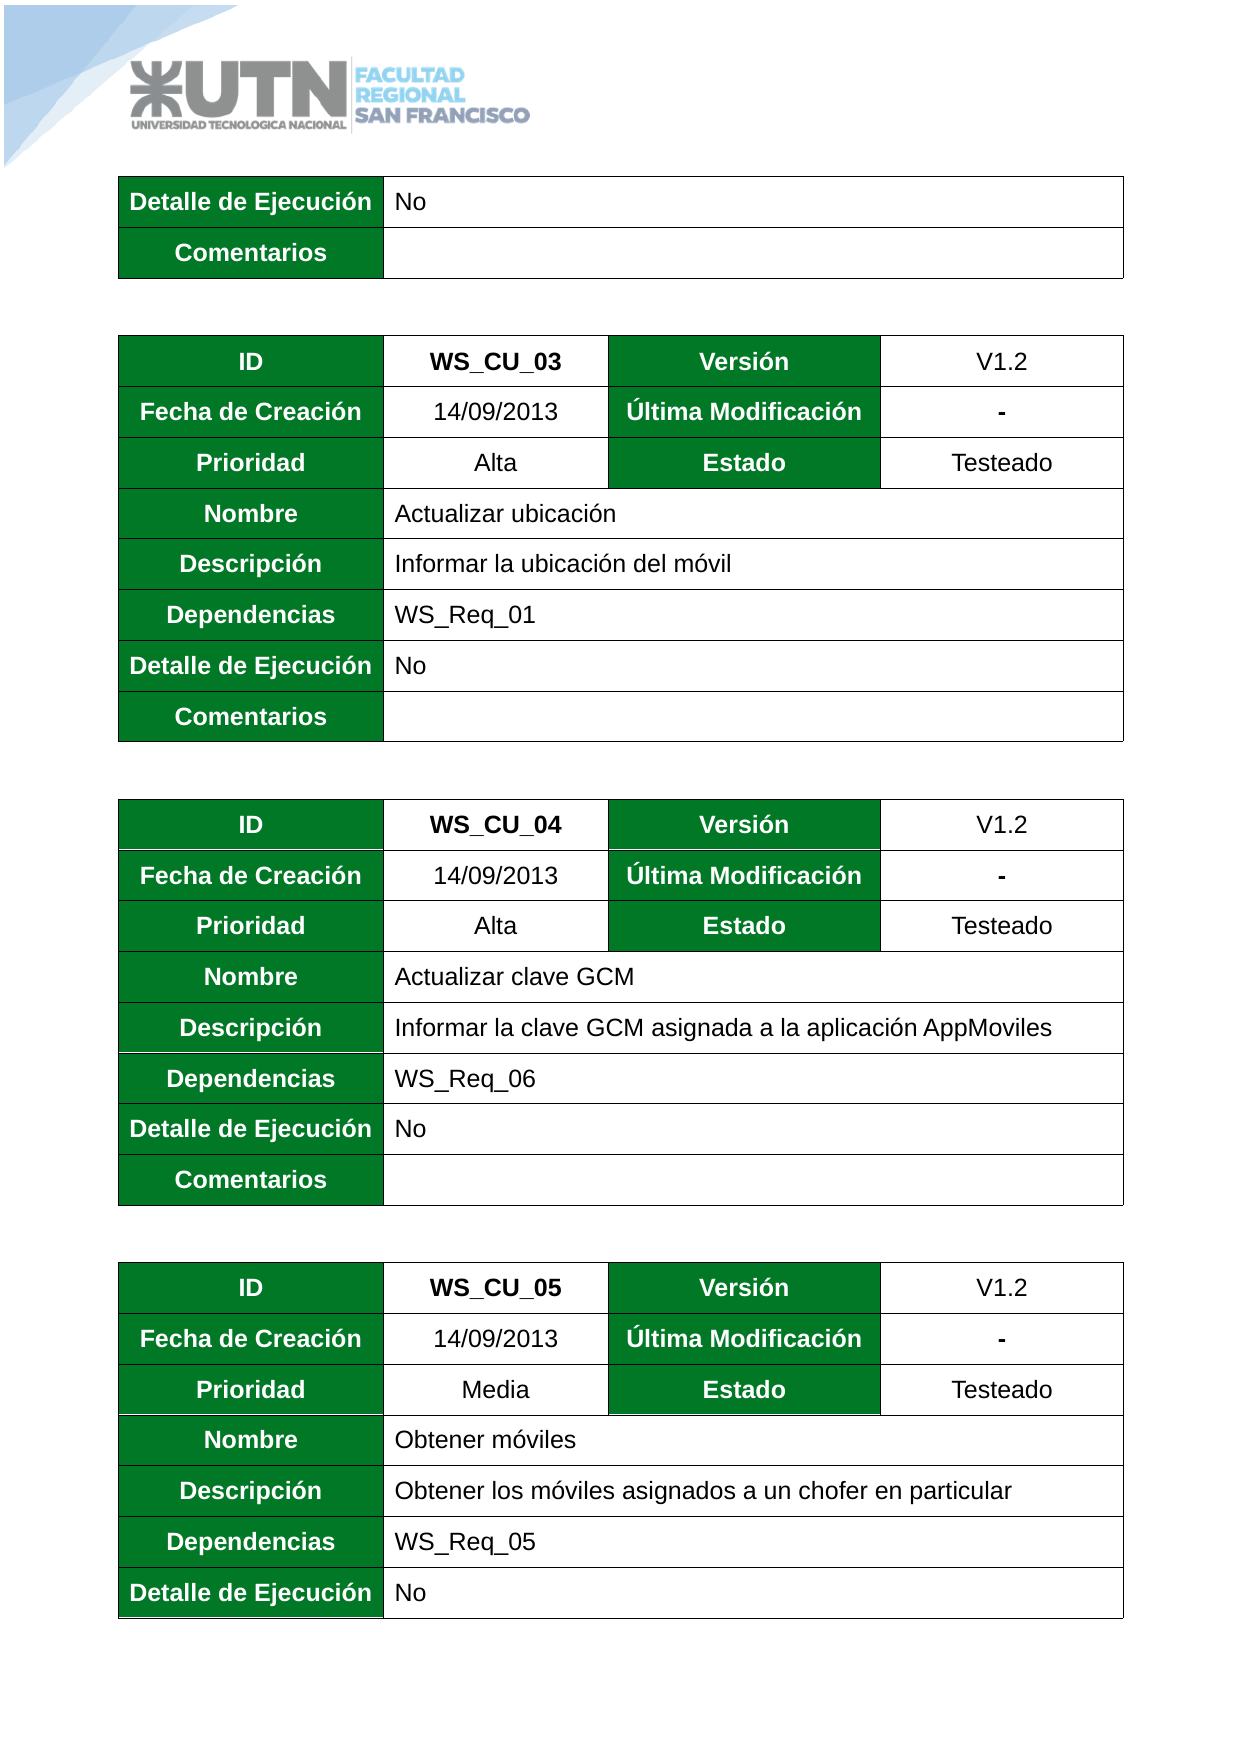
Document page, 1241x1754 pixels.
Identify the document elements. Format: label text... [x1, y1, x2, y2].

table_cell Actualizar ubicación [384, 489, 1123, 538]
table_cell Media [384, 1365, 608, 1414]
table_cell [384, 1155, 1123, 1205]
table_cell Estado [609, 438, 880, 488]
table_cell No [384, 177, 1123, 227]
table_header V1.2 [881, 800, 1123, 849]
table_cell Detalle de Ejecución [119, 177, 383, 227]
table_cell Última Modificación [609, 387, 880, 437]
table_header ID [119, 1263, 383, 1313]
table_cell Descripción [119, 1466, 383, 1516]
table_cell Estado [609, 901, 880, 951]
table_cell [384, 692, 1123, 741]
table_cell Fecha de Creación [119, 851, 383, 900]
table_cell Comentarios [119, 228, 383, 278]
table_cell Testeado [881, 438, 1123, 488]
table_cell 14/09/2013 [384, 1314, 608, 1364]
table_cell Fecha de Creación [119, 387, 383, 437]
picture [3, 5, 532, 169]
table_header Versión [609, 1263, 880, 1313]
table_header ID [119, 800, 383, 849]
table_cell Última Modificación [609, 1314, 880, 1364]
table_header V1.2 [881, 336, 1123, 386]
table_cell Detalle de Ejecución [119, 641, 383, 691]
table_cell WS_Req_05 [384, 1517, 1123, 1567]
table_cell Nombre [119, 1416, 383, 1465]
table_cell Detalle de Ejecución [119, 1568, 383, 1617]
table_cell Testeado [881, 901, 1123, 951]
table_header ID [119, 336, 383, 386]
table_cell No [384, 1104, 1123, 1154]
table_cell WS_Req_01 [384, 590, 1123, 640]
table_cell Testeado [881, 1365, 1123, 1414]
table_cell Dependencias [119, 1054, 383, 1103]
table_cell Dependencias [119, 1517, 383, 1567]
table_cell Actualizar clave GCM [384, 952, 1123, 1002]
table_cell Prioridad [119, 901, 383, 951]
table_cell 14/09/2013 [384, 387, 608, 437]
table_cell Descripción [119, 1003, 383, 1052]
table_cell Comentarios [119, 1155, 383, 1205]
table_cell WS_Req_06 [384, 1054, 1123, 1103]
table_cell - [881, 1314, 1123, 1364]
table_cell Descripción [119, 539, 383, 589]
table_cell No [384, 1568, 1123, 1617]
table_cell Obtener móviles [384, 1416, 1123, 1465]
table_cell No [384, 641, 1123, 691]
table_cell Nombre [119, 952, 383, 1002]
table_cell Nombre [119, 489, 383, 538]
table_cell Prioridad [119, 438, 383, 488]
table_cell Alta [384, 901, 608, 951]
table_cell Detalle de Ejecución [119, 1104, 383, 1154]
table_cell Informar la ubicación del móvil [384, 539, 1123, 589]
table_cell - [881, 851, 1123, 900]
table_header Versión [609, 336, 880, 386]
table_header WS_CU_05 [384, 1263, 608, 1313]
table_cell Informar la clave GCM asignada a la aplicación AppMoviles [384, 1003, 1123, 1052]
table_cell Última Modificación [609, 851, 880, 900]
table_header Versión [609, 800, 880, 849]
table_header WS_CU_04 [384, 800, 608, 849]
table_cell Comentarios [119, 692, 383, 741]
table_cell [384, 228, 1123, 278]
table_cell Obtener los móviles asignados a un chofer en particular [384, 1466, 1123, 1516]
table_cell Dependencias [119, 590, 383, 640]
table_cell Alta [384, 438, 608, 488]
table_header WS_CU_03 [384, 336, 608, 386]
table_cell - [881, 387, 1123, 437]
table_cell 14/09/2013 [384, 851, 608, 900]
table_cell Fecha de Creación [119, 1314, 383, 1364]
table_header V1.2 [881, 1263, 1123, 1313]
table_cell Estado [609, 1365, 880, 1414]
table_cell Prioridad [119, 1365, 383, 1414]
